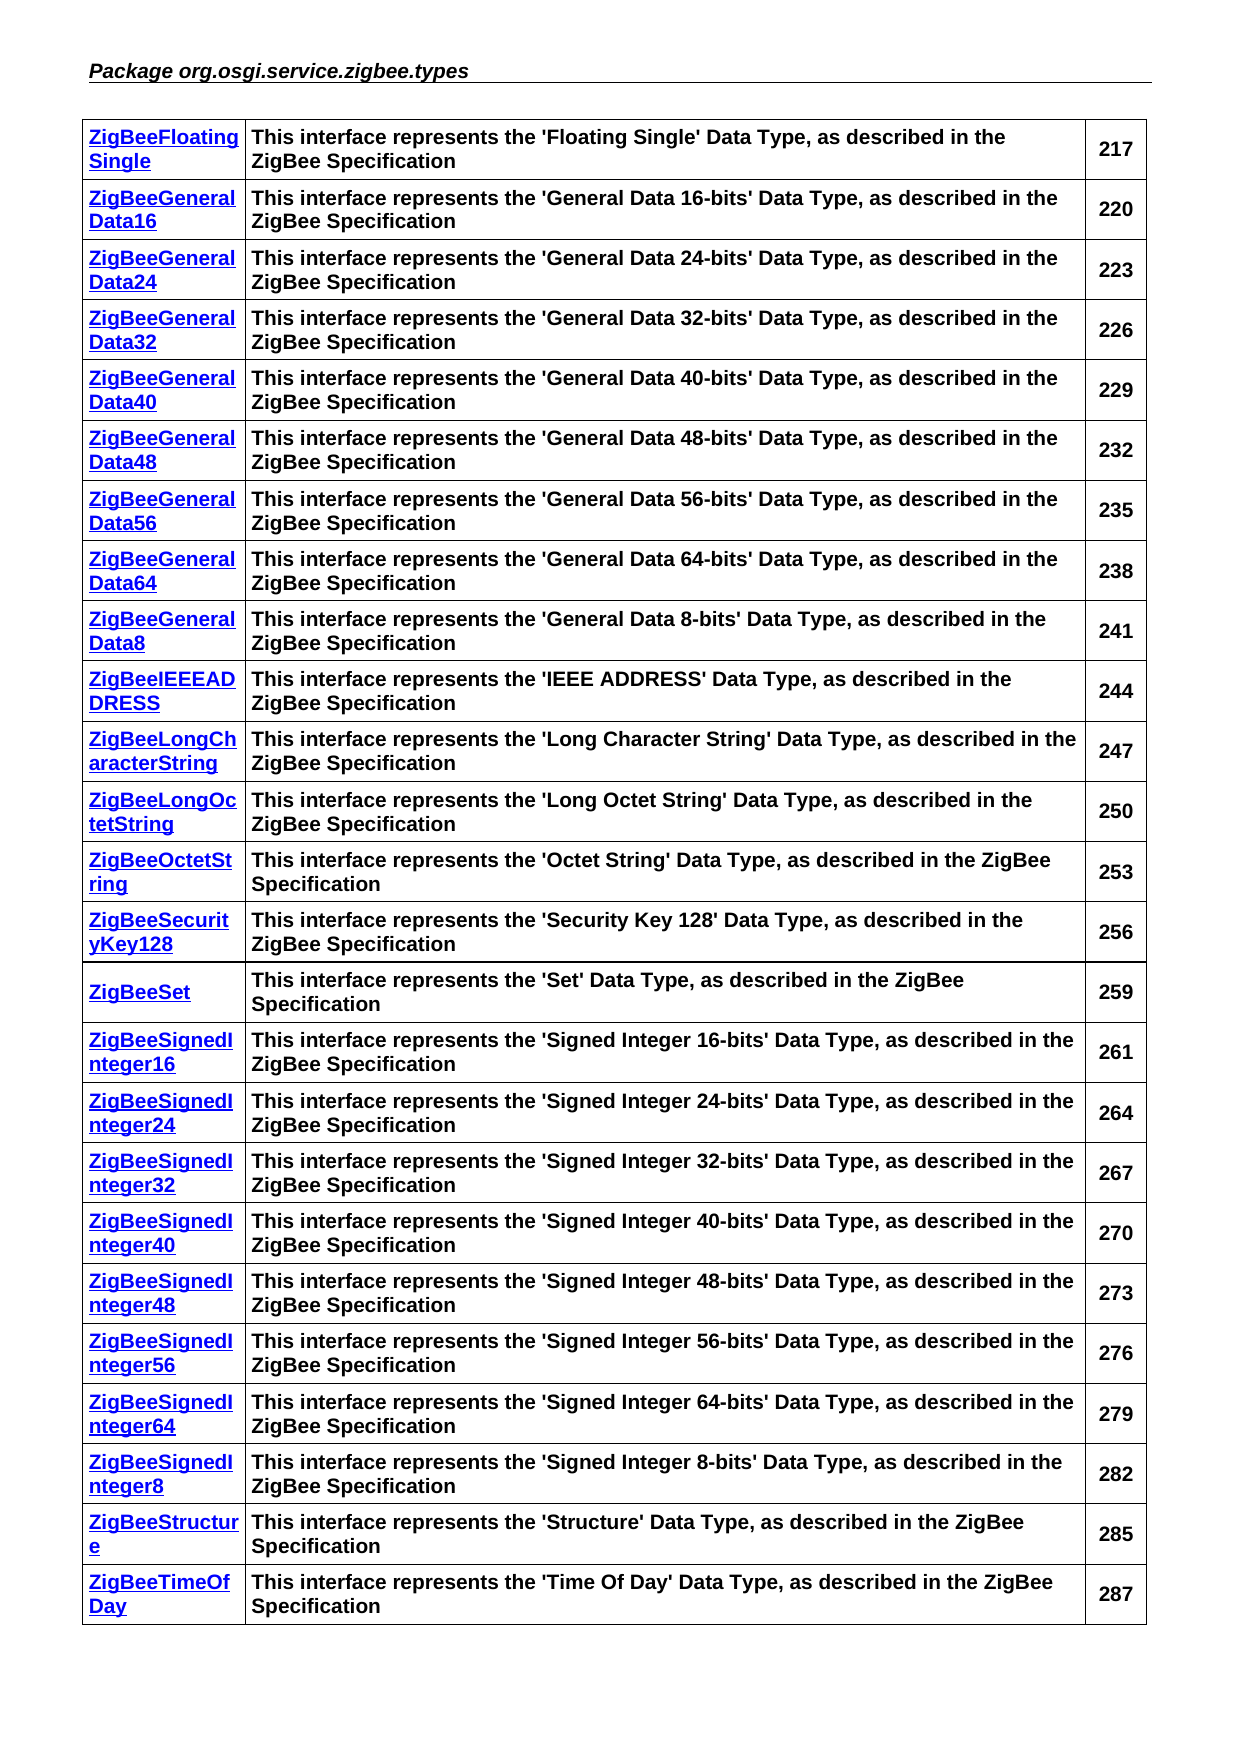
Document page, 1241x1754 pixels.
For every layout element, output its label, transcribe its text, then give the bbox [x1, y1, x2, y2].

table_cell ZigBeeSignedInteger8 [83, 1444, 245, 1503]
table_cell 238 [1086, 541, 1146, 600]
table_cell 229 [1086, 360, 1146, 419]
table_cell This interface represents the 'General Data 8-bits' Data Type, as described in the ZigBee Specification [246, 601, 1085, 660]
table_cell 287 [1086, 1565, 1146, 1624]
table_cell This interface represents the 'General Data 48-bits' Data Type, as described in the ZigBee Specification [246, 421, 1085, 480]
table_cell This interface represents the 'General Data 16-bits' Data Type, as described in the ZigBee Specification [246, 180, 1085, 239]
table_cell 250 [1086, 782, 1146, 841]
table_cell 270 [1086, 1203, 1146, 1262]
table_cell This interface represents the 'Security Key 128' Data Type, as described in the ZigBee Specification [246, 902, 1085, 961]
table_cell ZigBeeFloatingSingle [83, 120, 245, 179]
table_cell ZigBeeGeneralData40 [83, 360, 245, 419]
table_cell 264 [1086, 1083, 1146, 1142]
table_cell This interface represents the 'Signed Integer 40-bits' Data Type, as described in the ZigBee Specification [246, 1203, 1085, 1262]
table_cell 259 [1086, 963, 1146, 1022]
table_cell ZigBeeLongCharacterString [83, 722, 245, 781]
table_cell ZigBeeLongOctetString [83, 782, 245, 841]
table_cell This interface represents the 'Time Of Day' Data Type, as described in the ZigBee Specification [246, 1565, 1085, 1624]
table_cell This interface represents the 'General Data 32-bits' Data Type, as described in the ZigBee Specification [246, 300, 1085, 359]
table_cell This interface represents the 'Floating Single' Data Type, as described in the ZigBee Specification [246, 120, 1085, 179]
table_cell This interface represents the 'Set' Data Type, as described in the ZigBee Specification [246, 963, 1085, 1022]
table_cell 226 [1086, 300, 1146, 359]
table_cell ZigBeeSignedInteger64 [83, 1384, 245, 1443]
table_cell 273 [1086, 1264, 1146, 1323]
table_cell ZigBeeGeneralData24 [83, 240, 245, 299]
table_cell ZigBeeSecurityKey128 [83, 902, 245, 961]
table_cell 244 [1086, 661, 1146, 721]
table_cell This interface represents the 'Signed Integer 8-bits' Data Type, as described in the ZigBee Specification [246, 1444, 1085, 1503]
table_cell This interface represents the 'Signed Integer 24-bits' Data Type, as described in the ZigBee Specification [246, 1083, 1085, 1142]
table_cell ZigBeeTimeOfDay [83, 1565, 245, 1624]
table_cell 267 [1086, 1143, 1146, 1202]
table_cell This interface represents the 'Structure' Data Type, as described in the ZigBee Specification [246, 1504, 1085, 1563]
table_cell This interface represents the 'IEEE ADDRESS' Data Type, as described in the ZigBee Specification [246, 661, 1085, 721]
table_cell ZigBeeGeneralData64 [83, 541, 245, 600]
table_cell 241 [1086, 601, 1146, 660]
table_cell This interface represents the 'Signed Integer 56-bits' Data Type, as described in the ZigBee Specification [246, 1324, 1085, 1383]
table_cell ZigBeeSignedInteger32 [83, 1143, 245, 1202]
table_cell ZigBeeGeneralData48 [83, 421, 245, 480]
table_cell ZigBeeOctetString [83, 842, 245, 901]
table_cell 256 [1086, 902, 1146, 961]
table_cell This interface represents the 'Signed Integer 48-bits' Data Type, as described in the ZigBee Specification [246, 1264, 1085, 1323]
table_cell ZigBeeSignedInteger48 [83, 1264, 245, 1323]
table_cell This interface represents the 'Octet String' Data Type, as described in the ZigBee Specification [246, 842, 1085, 901]
table_cell ZigBeeSignedInteger56 [83, 1324, 245, 1383]
table_cell ZigBeeSignedInteger24 [83, 1083, 245, 1142]
table_cell ZigBeeGeneralData16 [83, 180, 245, 239]
table_cell 282 [1086, 1444, 1146, 1503]
table_cell This interface represents the 'General Data 56-bits' Data Type, as described in the ZigBee Specification [246, 481, 1085, 540]
table_cell ZigBeeStructure [83, 1504, 245, 1563]
table_cell This interface represents the 'General Data 24-bits' Data Type, as described in the ZigBee Specification [246, 240, 1085, 299]
table_cell 220 [1086, 180, 1146, 239]
table_cell This interface represents the 'Long Octet String' Data Type, as described in the ZigBee Specification [246, 782, 1085, 841]
table_cell ZigBeeGeneralData8 [83, 601, 245, 660]
table_cell This interface represents the 'General Data 64-bits' Data Type, as described in the ZigBee Specification [246, 541, 1085, 600]
table_cell 223 [1086, 240, 1146, 299]
table_cell ZigBeeSignedInteger16 [83, 1023, 245, 1082]
table_cell 217 [1086, 120, 1146, 179]
table_cell This interface represents the 'Signed Integer 16-bits' Data Type, as described in the ZigBee Specification [246, 1023, 1085, 1082]
table_cell 276 [1086, 1324, 1146, 1383]
table_cell ZigBeeSet [83, 963, 245, 1022]
table_cell 232 [1086, 421, 1146, 480]
table_cell 261 [1086, 1023, 1146, 1082]
table_cell ZigBeeIEEEADDRESS [83, 661, 245, 721]
table_cell 247 [1086, 722, 1146, 781]
table_cell 279 [1086, 1384, 1146, 1443]
table_cell ZigBeeGeneralData56 [83, 481, 245, 540]
table_cell 253 [1086, 842, 1146, 901]
table_cell This interface represents the 'Signed Integer 32-bits' Data Type, as described in the ZigBee Specification [246, 1143, 1085, 1202]
table_cell This interface represents the 'Signed Integer 64-bits' Data Type, as described in the ZigBee Specification [246, 1384, 1085, 1443]
table_cell ZigBeeGeneralData32 [83, 300, 245, 359]
table_cell ZigBeeSignedInteger40 [83, 1203, 245, 1262]
table_cell 285 [1086, 1504, 1146, 1563]
table_cell This interface represents the 'General Data 40-bits' Data Type, as described in the ZigBee Specification [246, 360, 1085, 419]
table_cell This interface represents the 'Long Character String' Data Type, as described in the ZigBee Specification [246, 722, 1085, 781]
table_cell 235 [1086, 481, 1146, 540]
